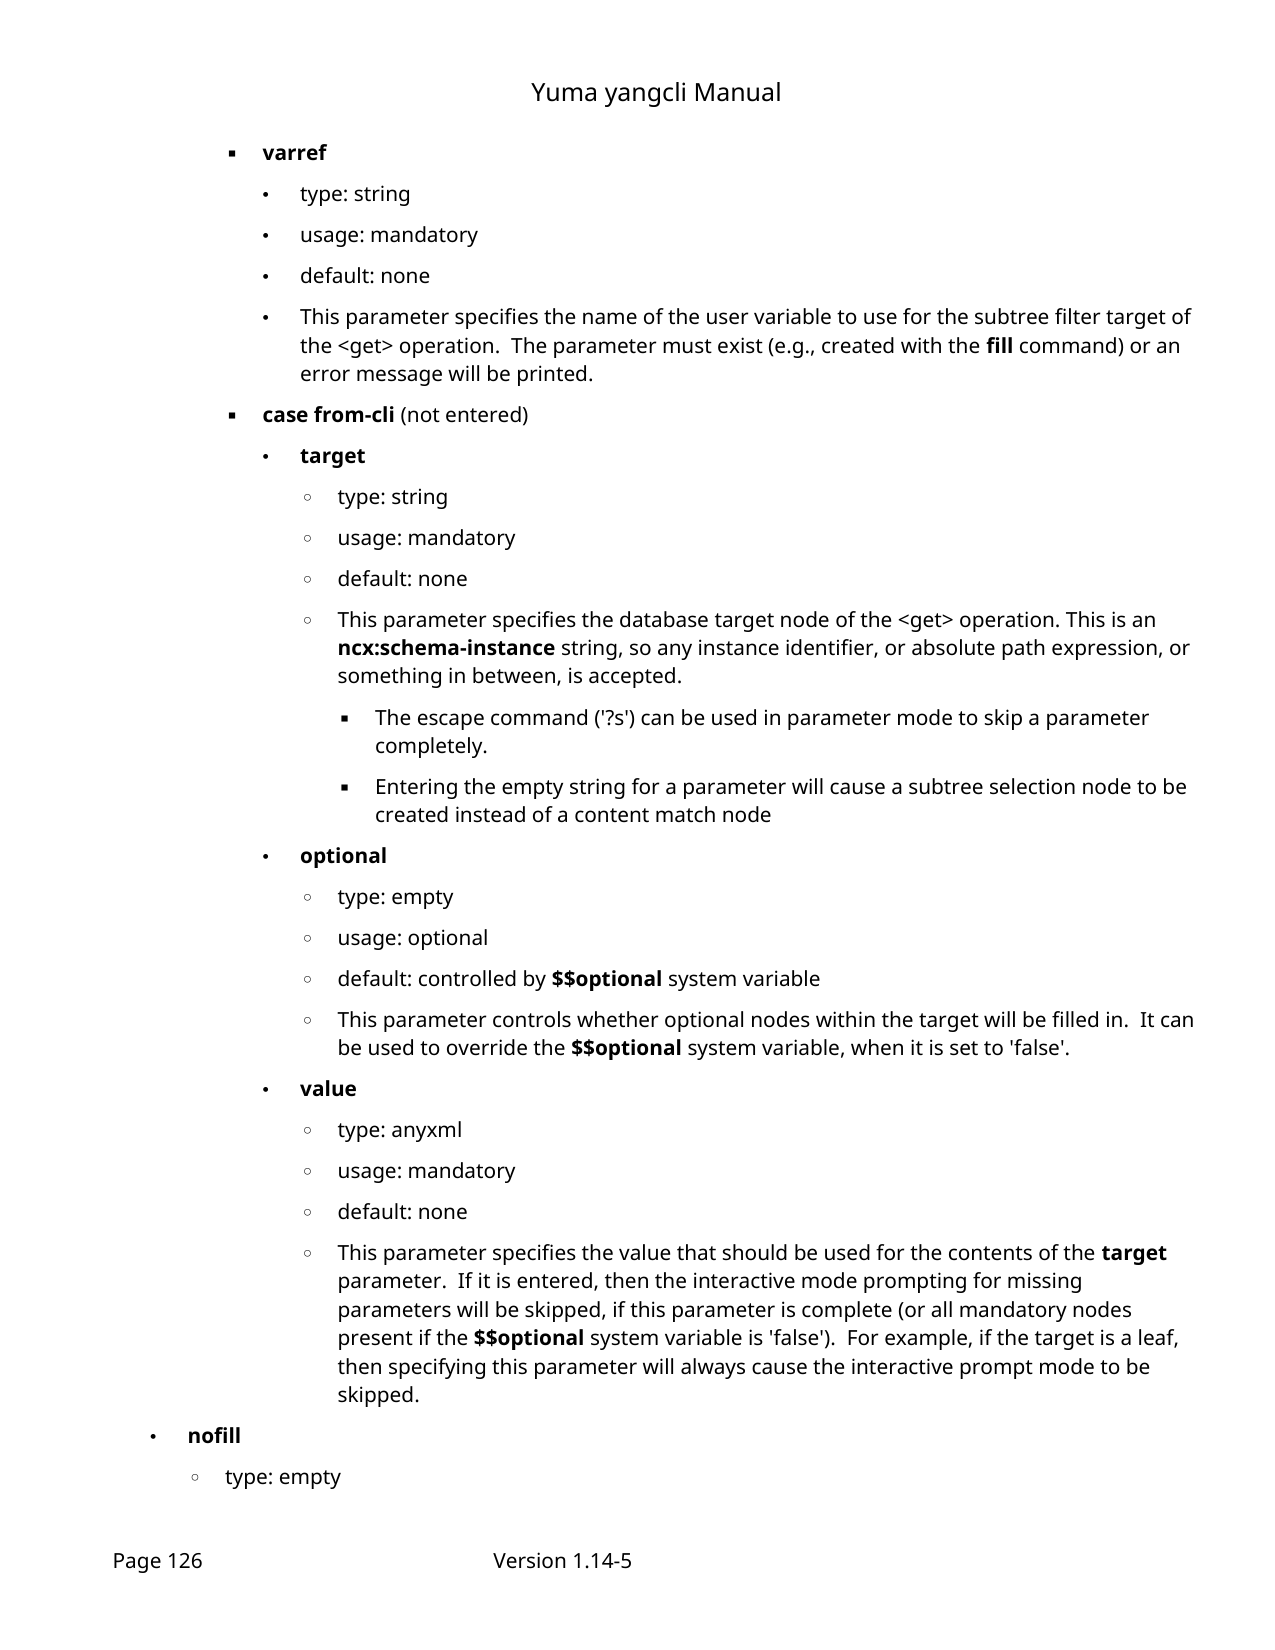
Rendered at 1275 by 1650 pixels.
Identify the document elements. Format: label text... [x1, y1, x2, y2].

list type: string [300, 482, 1200, 510]
list usage: mandatory [300, 523, 1200, 551]
list default: none [262, 261, 1200, 290]
list This parameter specifies the value that should be used for the contents of the target parameter. If it is entered, then the interactive mode prompting for missing parameters will be skipped, if this parameter is complete (or all mandatory nodes present if the $$optional system variable is 'false'). For example, if the target is a leaf, then specifying this parameter will always cause the interactive prompt mode to be skipped. [300, 1238, 1200, 1409]
list type: empty [300, 882, 1200, 911]
list usage: mandatory [262, 220, 1200, 249]
list default: controlled by $$optional system variable [300, 964, 1200, 993]
list type: string [262, 179, 1200, 208]
list The escape command ('?s') can be used in parameter mode to skip a parameter completely. [337, 703, 1200, 759]
list This parameter controls whether optional nodes within the target will be filled in. It can be used to override the $$optional system variable, when it is set to 'false'. [300, 1005, 1200, 1062]
list Entering the empty string for a parameter will cause a subtree selection node to be created instead of a content match node [337, 772, 1200, 829]
list usage: optional [300, 923, 1200, 952]
list varref [225, 138, 1200, 167]
list This parameter specifies the database target node of the <get> operation. This is an ncx:schema-instance string, so any instance identifier, or absolute path expression, or something in between, is accepted. [300, 605, 1200, 690]
list type: empty [187, 1462, 1200, 1491]
list value [262, 1074, 1200, 1103]
list This parameter specifies the name of the user variable to use for the subtree filter target of the <get> operation. The parameter must exist (e.g., created with the fill command) or an error message will be printed. [262, 302, 1200, 388]
list case from-cli (not entered) [225, 400, 1200, 428]
list nofill [150, 1421, 1200, 1450]
list target [262, 441, 1200, 469]
list default: none [300, 564, 1200, 592]
list default: none [300, 1197, 1200, 1226]
list type: anyxml [300, 1115, 1200, 1144]
list optional [262, 841, 1200, 870]
list usage: mandatory [300, 1156, 1200, 1185]
